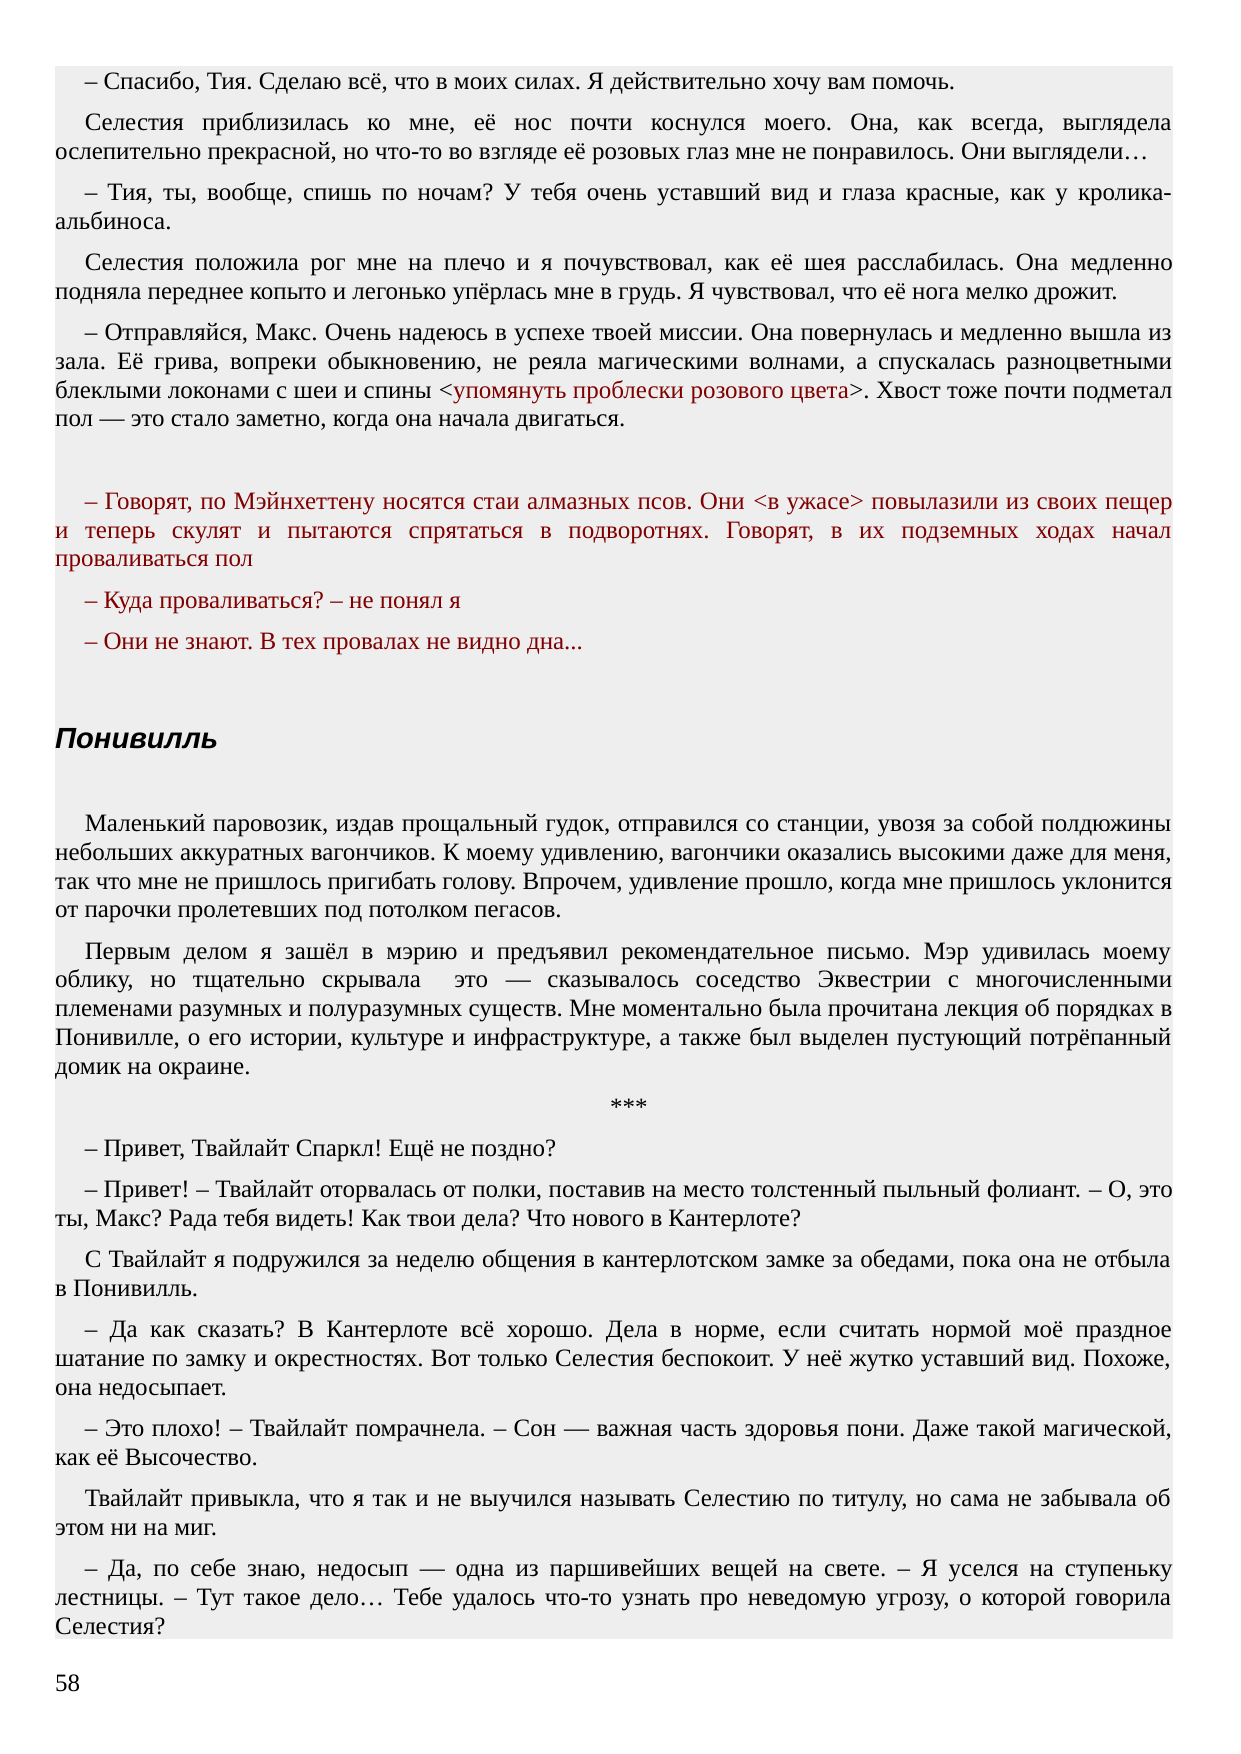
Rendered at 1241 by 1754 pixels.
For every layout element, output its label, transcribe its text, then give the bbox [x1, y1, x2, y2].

text Селестия приблизилась ко мне, её нос почти коснулся моего. Она, как всегда, выглядела ослепительно прекрасной, но что-то во взгляде её розовых глаз мне не понравилось. Они выглядели… [55, 107, 1173, 165]
text Маленький паровозик, издав прощальный гудок, отправился со станции, увозя за собой полдюжины небольших аккуратных вагончиков. К моему удивлению, вагончики оказались высокими даже для меня, так что мне не пришлось пригибать голову. Впрочем, удивление прошло, когда мне пришлось уклонится от парочки пролетевших под потолком пегасов. [55, 808, 1173, 923]
text *** [55, 1092, 1173, 1121]
text Твайлайт привыкла, что я так и не выучился называть Селестию по титулу, но сама не забывала об этом ни на миг. [55, 1483, 1173, 1541]
text – Привет, Твайлайт Спаркл! Ещё не поздно? [55, 1133, 1173, 1162]
text Селестия положила рог мне на плечо и я почувствовал, как её шея расслабилась. Она медленно подняла переднее копыто и легонько упёрлась мне в грудь. Я чувствовал, что её нога мелко дрожит. [55, 247, 1173, 305]
text – Куда проваливаться? – не понял я [55, 585, 1173, 613]
text – Да, по себе знаю, недосып — одна из паршивейших вещей на свете. – Я уселся на ступеньку лестницы. – Тут такое дело… Тебе удалось что-то узнать про неведомую угрозу, о которой говорила Селестия? [55, 1553, 1173, 1639]
text – Спасибо, Тия. Сделаю всё, что в моих силах. Я действительно хочу вам помочь. [55, 66, 1173, 95]
text – Отправляйся, Макс. Очень надеюсь в успехе твоей миссии. Она повернулась и медленно вышла из зала. Её грива, вопреки обыкновению, не реяла магическими волнами, а спускалась разноцветными блеклыми локонами с шеи и спины <упомянуть проблески розового цвета>. Хвост тоже почти подметал пол — это стало заметно, когда она начала двигаться. [55, 317, 1173, 432]
text С Твайлайт я подружился за неделю общения в кантерлотском замке за обедами, пока она не отбыла в Понивилль. [55, 1244, 1173, 1302]
text – Тия, ты, вообще, спишь по ночам? У тебя очень уставший вид и глаза красные, как у кролика-альбиноса. [55, 177, 1173, 235]
text – Привет! – Твайлайт оторвалась от полки, поставив на место толстенный пыльный фолиант. – О, это ты, Макс? Рада тебя видеть! Как твои дела? Что нового в Кантерлоте? [55, 1174, 1173, 1232]
text – Они не знают. В тех провалах не видно дна... [55, 626, 1173, 655]
text – Говорят, по Мэйнхеттену носятся стаи алмазных псов. Они <в ужасе> повылазили из своих пещер и теперь скулят и пытаются спрятаться в подворотнях. Говорят, в их подземных ходах начал проваливаться пол [55, 486, 1173, 572]
text – Это плохо! – Твайлайт помрачнела. – Сон — важная часть здоровья пони. Даже такой магической, как её Высочество. [55, 1413, 1173, 1471]
text Первым делом я зашёл в мэрию и предъявил рекомендательное письмо. Мэр удивилась моему облику, но тщательно скрывала это — сказывалось соседство Эквестрии с многочисленными племенами разумных и полуразумных существ. Мне моментально была прочитана лекция об порядках в Понивилле, о его истории, культуре и инфраструктуре, а также был выделен пустующий потрёпанный домик на окраине. [55, 936, 1173, 1079]
subtitle Понивилль [55, 721, 1173, 754]
text – Да как сказать? В Кантерлоте всё хорошо. Дела в норме, если считать нормой моё праздное шатание по замку и окрестностях. Вот только Селестия беспокоит. У неё жутко уставший вид. Похоже, она недосыпает. [55, 1314, 1173, 1401]
